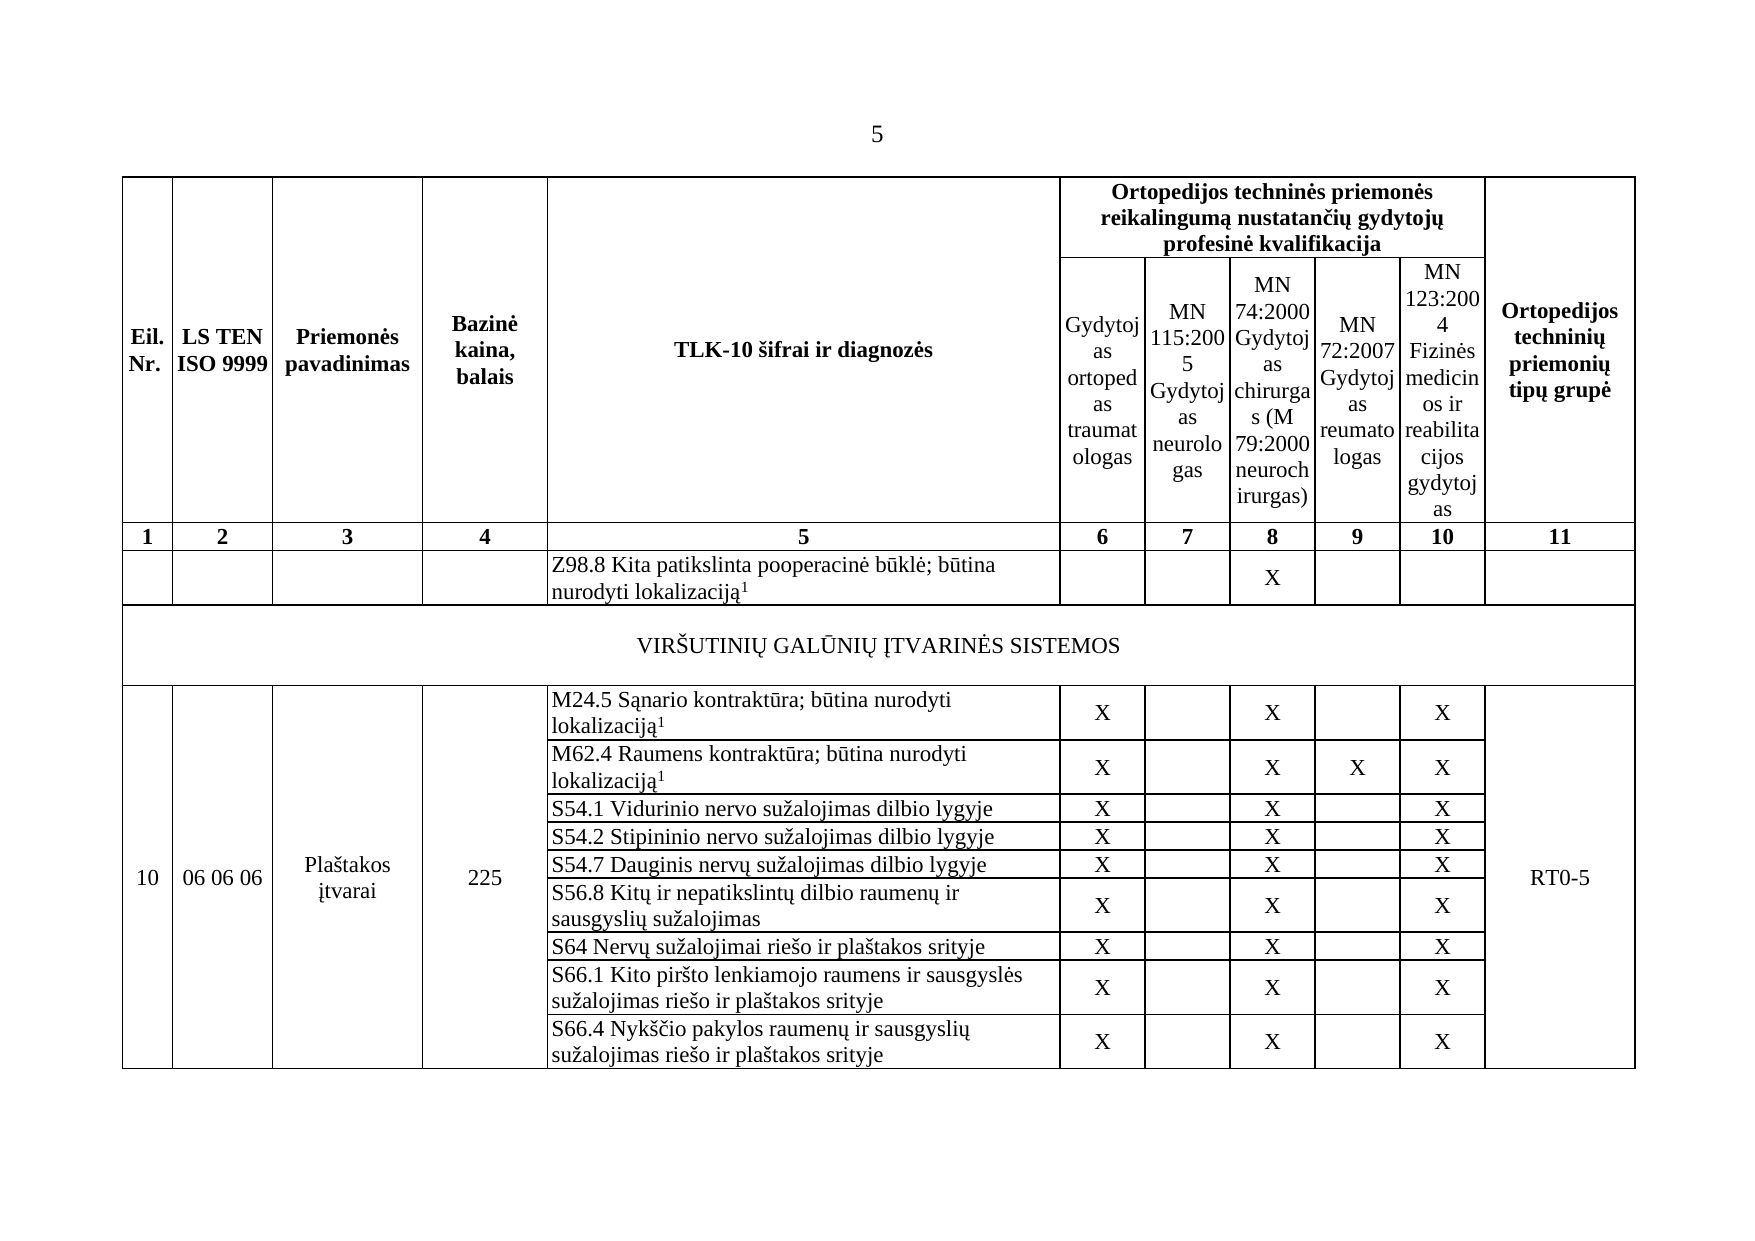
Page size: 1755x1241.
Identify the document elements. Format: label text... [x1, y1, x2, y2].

table_cell [1316, 551, 1399, 604]
table_cell [1146, 933, 1229, 959]
table_cell [1316, 879, 1399, 931]
table_cell X [1231, 933, 1314, 959]
table_cell Plaštakos įtvarai [273, 686, 422, 1068]
table_cell RT0-5 [1486, 686, 1634, 1068]
table_cell MN 74:2000 Gydytojas chirurgas (M 79:2000 neurochirurgas) [1231, 258, 1314, 522]
table_cell 8 [1231, 523, 1314, 550]
table_cell 6 [1061, 523, 1144, 550]
table_cell X [1061, 851, 1144, 877]
table_cell S66.4 Nykščio pakylos raumenų ir sausgyslių sužalojimas riešo ir plaštakos srityje [548, 1015, 1059, 1068]
table_cell [1316, 795, 1399, 821]
table_cell [1146, 551, 1229, 604]
table_cell X [1401, 933, 1484, 959]
table_cell X [1401, 795, 1484, 821]
table_cell [1146, 851, 1229, 877]
table_cell S54.7 Dauginis nervų sužalojimas dilbio lygyje [548, 851, 1059, 877]
table_cell X [1061, 879, 1144, 931]
table_header Eil. Nr. [123, 178, 172, 522]
table_cell [1316, 961, 1399, 1013]
table_cell S64 Nervų sužalojimai riešo ir plaštakos srityje [548, 933, 1059, 959]
table_cell X [1401, 741, 1484, 793]
table_cell [1486, 551, 1634, 604]
table_cell S54.1 Vidurinio nervo sužalojimas dilbio lygyje [548, 795, 1059, 821]
table_cell [1061, 551, 1144, 604]
table_cell Z98.8 Kita patikslinta pooperacinė būklė; būtina nurodyti lokalizaciją1 [548, 551, 1059, 604]
table_cell 10 [1401, 523, 1484, 550]
table_cell 3 [273, 523, 422, 550]
table_cell X [1061, 961, 1144, 1013]
table_cell [1316, 933, 1399, 959]
table_cell [1146, 1015, 1229, 1068]
table_cell [1146, 686, 1229, 739]
table_cell X [1401, 851, 1484, 877]
table_header Ortopedijos techninės priemonės reikalingumą nustatančių gydytojų profesinė kvalifikacija [1061, 178, 1484, 257]
table_header LS TEN ISO 9999 [173, 178, 272, 522]
table_cell X [1401, 879, 1484, 931]
table_cell X [1231, 823, 1314, 849]
table_cell 7 [1146, 523, 1229, 550]
table_cell [273, 551, 422, 604]
table_cell X [1231, 795, 1314, 821]
table_cell Gydytojas ortopedas traumatologas [1061, 258, 1144, 522]
table_header Bazinė kaina, balais [423, 178, 547, 522]
table_cell [1146, 823, 1229, 849]
table_cell [1146, 795, 1229, 821]
table_cell X [1231, 1015, 1314, 1068]
table_header TLK-10 šifrai ir diagnozės [548, 178, 1059, 522]
table_cell 9 [1316, 523, 1399, 550]
table_cell [1401, 551, 1484, 604]
table_cell [1316, 851, 1399, 877]
table_cell X [1231, 551, 1314, 604]
table_cell X [1061, 795, 1144, 821]
table_cell X [1231, 686, 1314, 739]
table_cell 225 [423, 686, 547, 1068]
table_cell X [1061, 933, 1144, 959]
table_cell 4 [423, 523, 547, 550]
table_cell X [1061, 823, 1144, 849]
table_cell MN 115:2005 Gydytojas neurologas [1146, 258, 1229, 522]
table_cell [1146, 879, 1229, 931]
table_cell X [1401, 686, 1484, 739]
table_cell [1316, 1015, 1399, 1068]
table_cell X [1061, 686, 1144, 739]
table_cell M62.4 Raumens kontraktūra; būtina nurodyti lokalizaciją1 [548, 741, 1059, 793]
table_cell 11 [1486, 523, 1634, 550]
table_cell X [1231, 879, 1314, 931]
table_cell S54.2 Stipininio nervo sužalojimas dilbio lygyje [548, 823, 1059, 849]
table_cell 06 06 06 [173, 686, 272, 1068]
table_header Ortopedijos techninių priemonių tipų grupė [1486, 178, 1634, 522]
table_header Priemonės pavadinimas [273, 178, 422, 522]
table_cell [1146, 961, 1229, 1013]
table_cell VIRŠUTINIŲ GALŪNIŲ ĮTVARINĖS SISTEMOS [123, 606, 1634, 685]
table_cell 1 [123, 523, 172, 550]
table_cell [173, 551, 272, 604]
table_cell [1316, 823, 1399, 849]
table_cell [1316, 686, 1399, 739]
table_cell X [1231, 741, 1314, 793]
table_cell 10 [123, 686, 172, 1068]
table_cell 2 [173, 523, 272, 550]
table_cell X [1401, 1015, 1484, 1068]
table_cell X [1061, 1015, 1144, 1068]
table_cell MN 72:2007 Gydytojas reumatologas [1316, 258, 1399, 522]
table_cell 5 [548, 523, 1059, 550]
table_cell [423, 551, 547, 604]
table_cell MN 123:2004 Fizinės medicinos ir reabilitacijos gydytojas [1401, 258, 1484, 522]
table_cell X [1316, 741, 1399, 793]
table_cell X [1401, 823, 1484, 849]
table_cell S66.1 Kito piršto lenkiamojo raumens ir sausgyslės sužalojimas riešo ir plaštakos srityje [548, 961, 1059, 1013]
table_cell X [1061, 741, 1144, 793]
table_cell [1146, 741, 1229, 793]
table_cell [123, 551, 172, 604]
table_cell X [1231, 851, 1314, 877]
table_cell S56.8 Kitų ir nepatikslintų dilbio raumenų ir sausgyslių sužalojimas [548, 879, 1059, 931]
table_cell M24.5 Sąnario kontraktūra; būtina nurodyti lokalizaciją1 [548, 686, 1059, 739]
table_cell X [1231, 961, 1314, 1013]
table_cell X [1401, 961, 1484, 1013]
